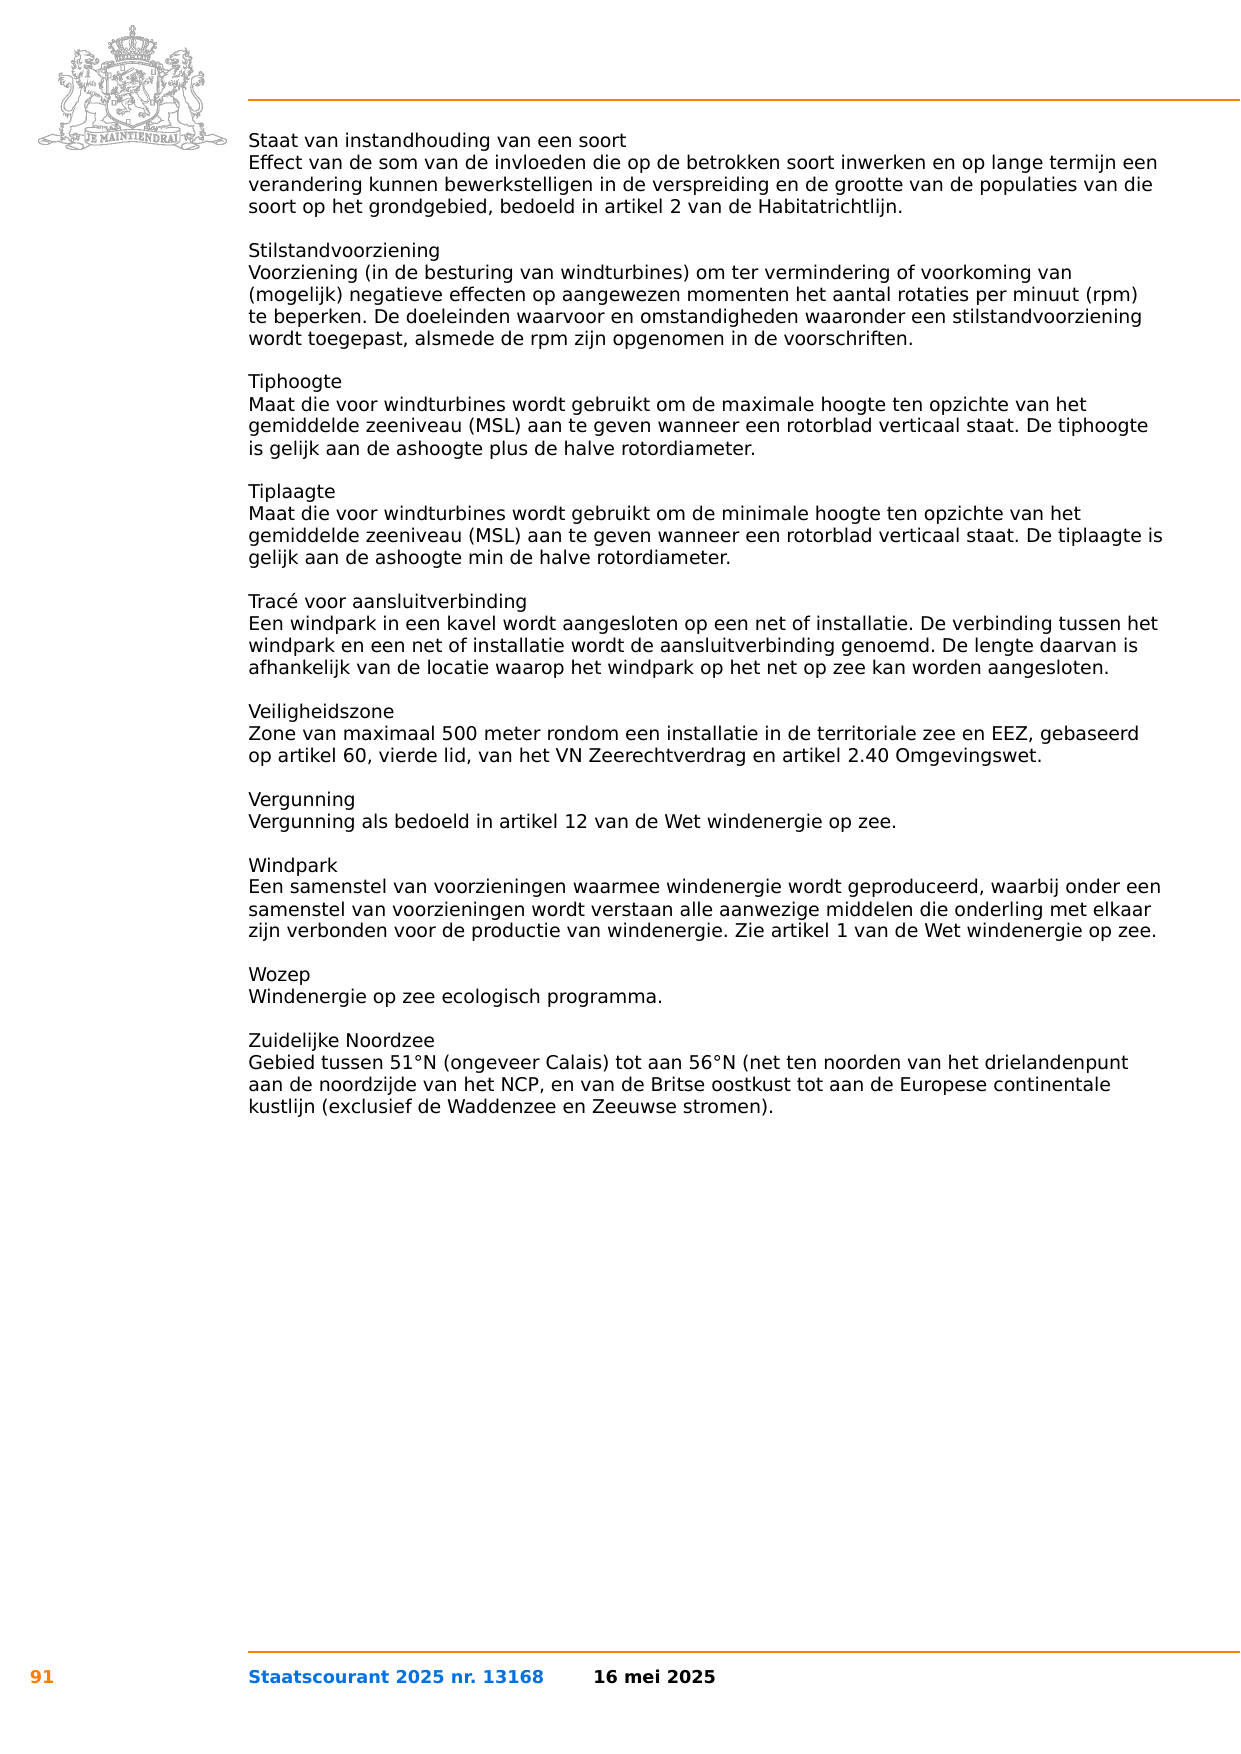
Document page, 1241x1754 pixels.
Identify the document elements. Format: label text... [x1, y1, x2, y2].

text Voorziening (in de besturing van windturbines) om ter vermindering of voorkoming van (mogelijk) negatieve effecten op aangewezen momenten het aantal rotaties per minuut (rpm) te beperken. De doeleinden waarvoor en omstandigheden waaronder een stilstandvoorziening wordt toegepast, alsmede de rpm zijn opgenomen in de voorschriften. [248, 262, 1163, 349]
text Staat van instandhouding van een soort [248, 130, 1163, 152]
text Zone van maximaal 500 meter rondom een installatie in de territoriale zee en EEZ, gebaseerd op artikel 60, vierde lid, van het VN Zeerechtverdrag en artikel 2.40 Omgevingswet. [248, 723, 1163, 767]
text Maat die voor windturbines wordt gebruikt om de maximale hoogte ten opzichte van het gemiddelde zeeniveau (MSL) aan te geven wanneer een rotorblad verticaal staat. De tiphoogte is gelijk aan de ashoogte plus de halve rotordiameter. [248, 393, 1163, 459]
text Effect van de som van de invloeden die op de betrokken soort inwerken en op lange termijn een verandering kunnen bewerkstelligen in de verspreiding en de grootte van de populaties van die soort op het grondgebied, bedoeld in artikel 2 van de Habitatrichtlijn. [248, 152, 1163, 218]
text Gebied tussen 51°N (ongeveer Calais) tot aan 56°N (net ten noorden van het drielandenpunt aan de noordzijde van het NCP, en van de Britse oostkust tot aan de Europese continentale kustlijn (exclusief de Waddenzee en Zeeuwse stromen). [248, 1052, 1163, 1118]
text Windenergie op zee ecologisch programma. [248, 986, 1163, 1008]
text Tracé voor aansluitverbinding [248, 591, 1163, 613]
text Wozep [248, 964, 1163, 986]
text Tiplaagte [248, 481, 1163, 503]
text Stilstandvoorziening [248, 240, 1163, 262]
picture [38, 25, 227, 150]
text Een samenstel van voorzieningen waarmee windenergie wordt geproduceerd, waarbij onder een samenstel van voorzieningen wordt verstaan alle aanwezige middelen die onderling met elkaar zijn verbonden voor de productie van windenergie. Zie artikel 1 van de Wet windenergie op zee. [248, 876, 1163, 942]
text Een windpark in een kavel wordt aangesloten op een net of installatie. De verbinding tussen het windpark en een net of installatie wordt de aansluitverbinding genoemd. De lengte daarvan is afhankelijk van de locatie waarop het windpark op het net op zee kan worden aangesloten. [248, 613, 1163, 679]
text Zuidelijke Noordzee [248, 1030, 1163, 1052]
text Veiligheidszone [248, 701, 1163, 723]
text Maat die voor windturbines wordt gebruikt om de minimale hoogte ten opzichte van het gemiddelde zeeniveau (MSL) aan te geven wanneer een rotorblad verticaal staat. De tiplaagte is gelijk aan de ashoogte min de halve rotordiameter. [248, 503, 1163, 569]
text Vergunning als bedoeld in artikel 12 van de Wet windenergie op zee. [248, 811, 1163, 833]
text Windpark [248, 854, 1163, 876]
text Tiphoogte [248, 371, 1163, 393]
text Vergunning [248, 789, 1163, 811]
